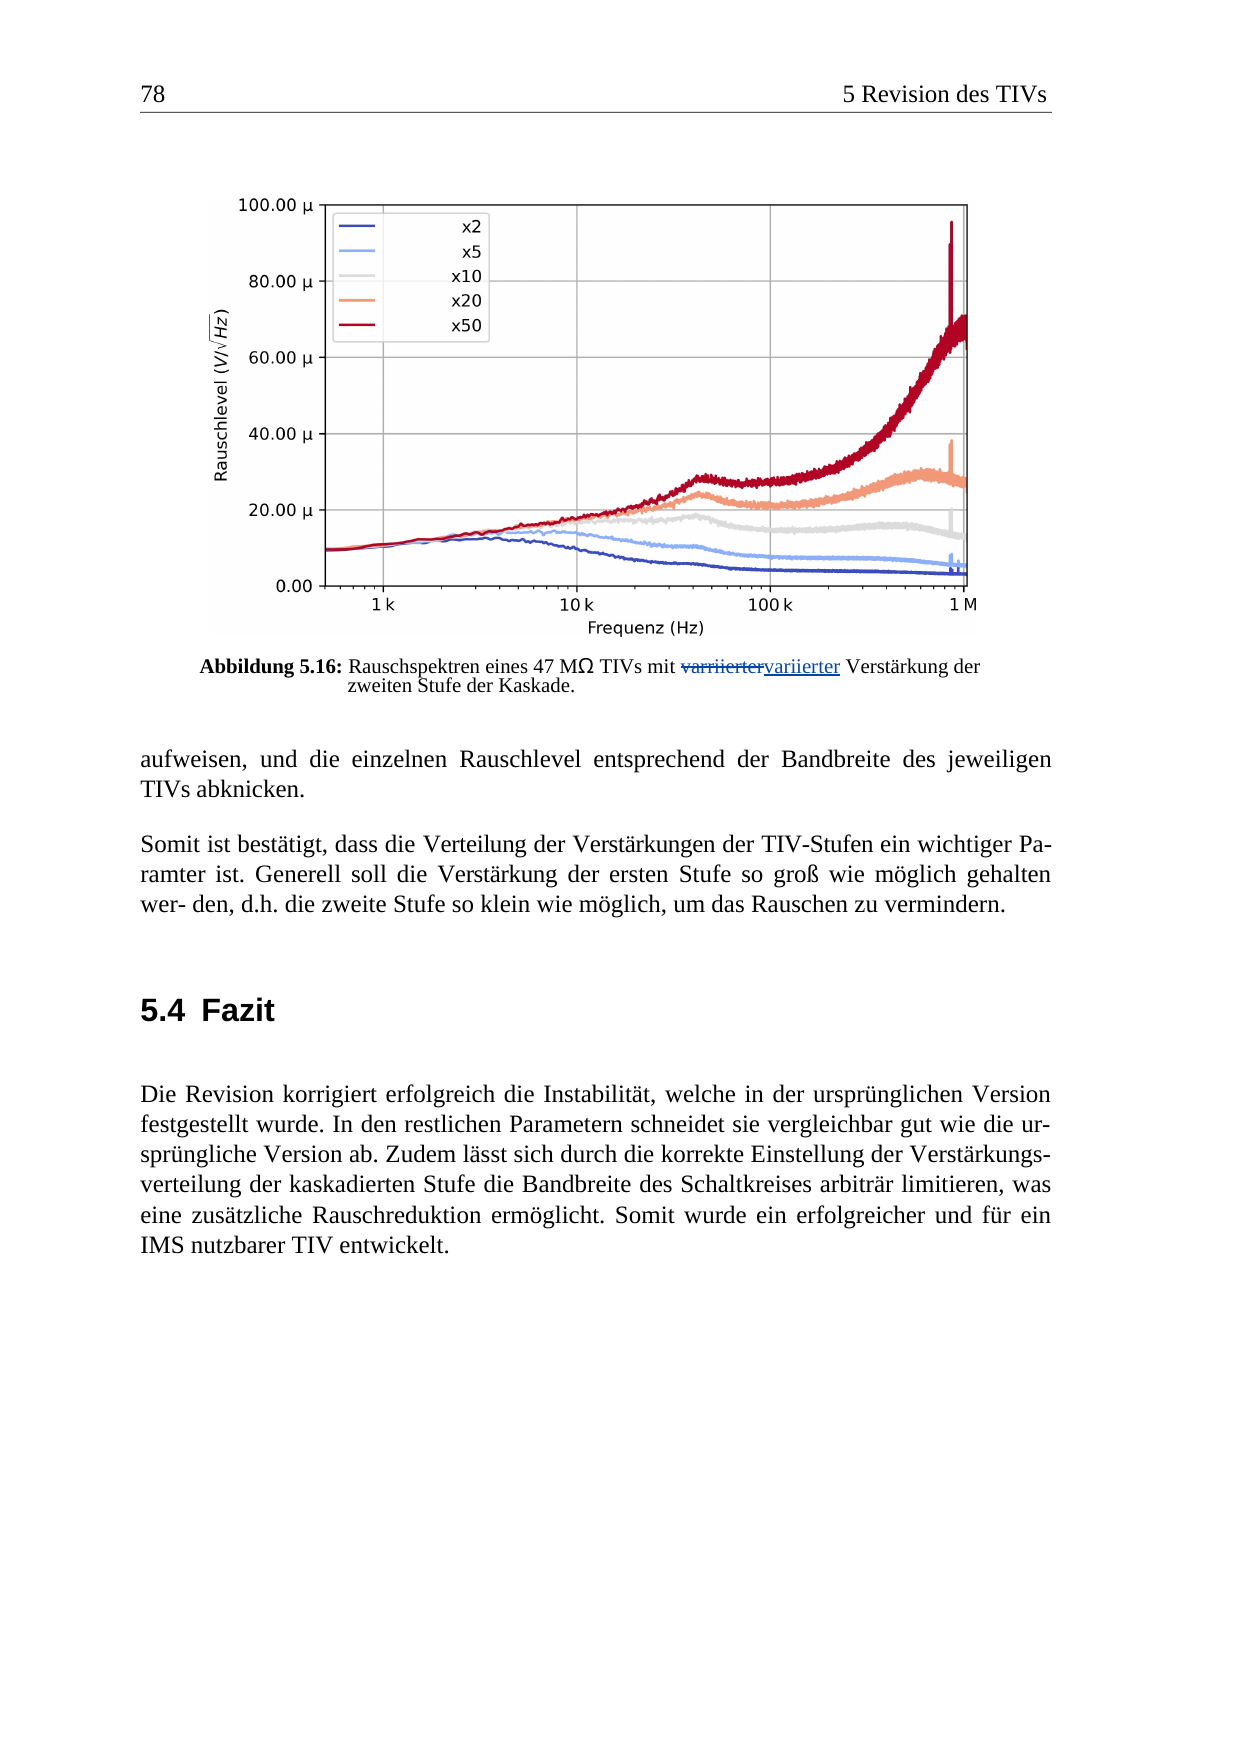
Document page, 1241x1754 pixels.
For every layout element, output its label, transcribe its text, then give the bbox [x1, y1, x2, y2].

text aufweisen, und die einzelnen Rauschlevel entsprechend der Bandbreite des jeweiligen TIVs abknicken. [140, 744, 1052, 803]
picture [209, 198, 976, 637]
text Abbildung 5.16: Rauschspektren eines 47 MΩ TIVs mit variierter Verstärkung der zweiten Stufe der Kaskade. [199, 655, 1000, 697]
text Somit ist bestätigt, dass die Verteilung der Verstärkungen der TIV-Stufen ein wichtiger Pa- ramter ist. Generell soll die Verstärkung der ersten Stufe so groß wie möglich gehalten wer- den, d.h. die zweite Stufe so klein wie möglich, um das Rauschen zu vermindern. [140, 829, 1052, 918]
subtitle Fazit [140, 992, 1240, 1029]
text Die Revision korrigiert erfolgreich die Instabilität, welche in der ursprünglichen Version festgestellt wurde. In den restlichen Parametern schneidet sie vergleichbar gut wie die ur- sprüngliche Version ab. Zudem lässt sich durch die korrekte Einstellung der Verstärkungs- verteilung der kaskadierten Stufe die Bandbreite des Schaltkreises arbiträr limitieren, was eine zusätzliche Rauschreduktion ermöglicht. Somit wurde ein erfolgreicher und für ein IMS nutzbarer TIV entwickelt. [140, 1079, 1052, 1258]
